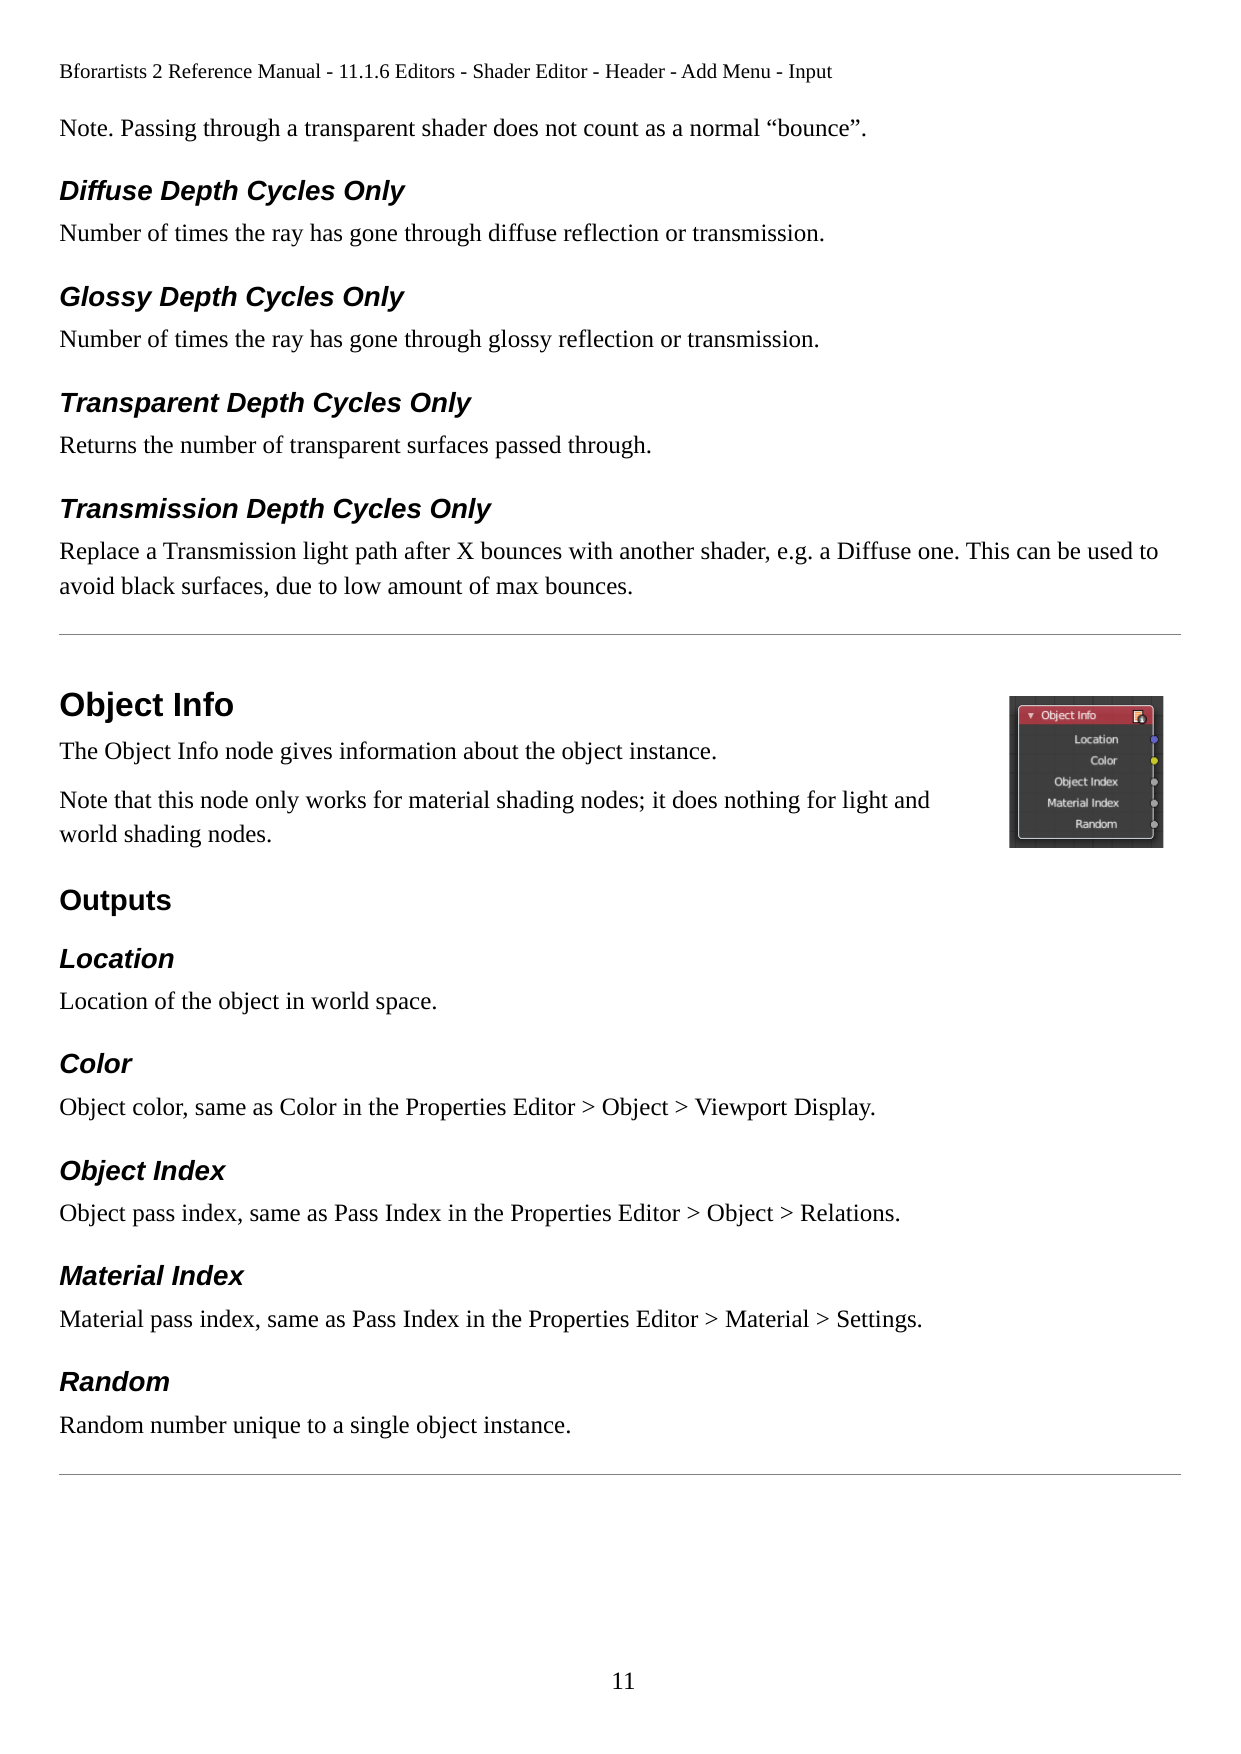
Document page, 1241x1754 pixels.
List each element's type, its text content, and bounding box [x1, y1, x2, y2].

text The Object Info node gives information about the object instance. [59, 736, 1009, 765]
subtitle Object Info [59, 685, 1181, 723]
text Number of times the ray has gone through glossy reflection or transmission. [59, 324, 1181, 353]
subtitle Transparent Depth Cycles Only [59, 386, 1181, 418]
text Note. Passing through a transparent shader does not count as a normal “bounce”. [59, 113, 1181, 141]
text Replace a Transmission light path after X bounces with another shader, e.g. a Diffuse one. This can be used to avoid black surfaces, due to low amount of max bounces. [59, 536, 1181, 599]
subtitle Glossy Depth Cycles Only [59, 280, 1181, 312]
picture [1009, 696, 1164, 848]
text Location of the object in world space. [59, 986, 1181, 1015]
subtitle Outputs [59, 883, 1181, 917]
text Note that this node only works for material shading nodes; it does nothing for light and world shading nodes. [59, 785, 1009, 848]
subtitle Color [59, 1048, 1181, 1080]
subtitle Object Index [59, 1154, 1181, 1186]
subtitle Transmission Depth Cycles Only [59, 492, 1181, 524]
text Random number unique to a single object instance. [59, 1410, 1181, 1439]
text Number of times the ray has gone through diffuse reflection or transmission. [59, 218, 1181, 247]
text Returns the number of transparent surfaces passed through. [59, 430, 1181, 459]
subtitle Diffuse Depth Cycles Only [59, 174, 1181, 206]
subtitle Random [59, 1366, 1181, 1398]
text Material pass index, same as Pass Index in the Properties Editor > Material > Settings. [59, 1304, 1181, 1333]
text Object pass index, same as Pass Index in the Properties Editor > Object > Relations. [59, 1198, 1181, 1227]
subtitle Material Index [59, 1260, 1181, 1292]
text Object color, same as Color in the Properties Editor > Object > Viewport Display. [59, 1092, 1181, 1121]
subtitle Location [59, 942, 1181, 974]
